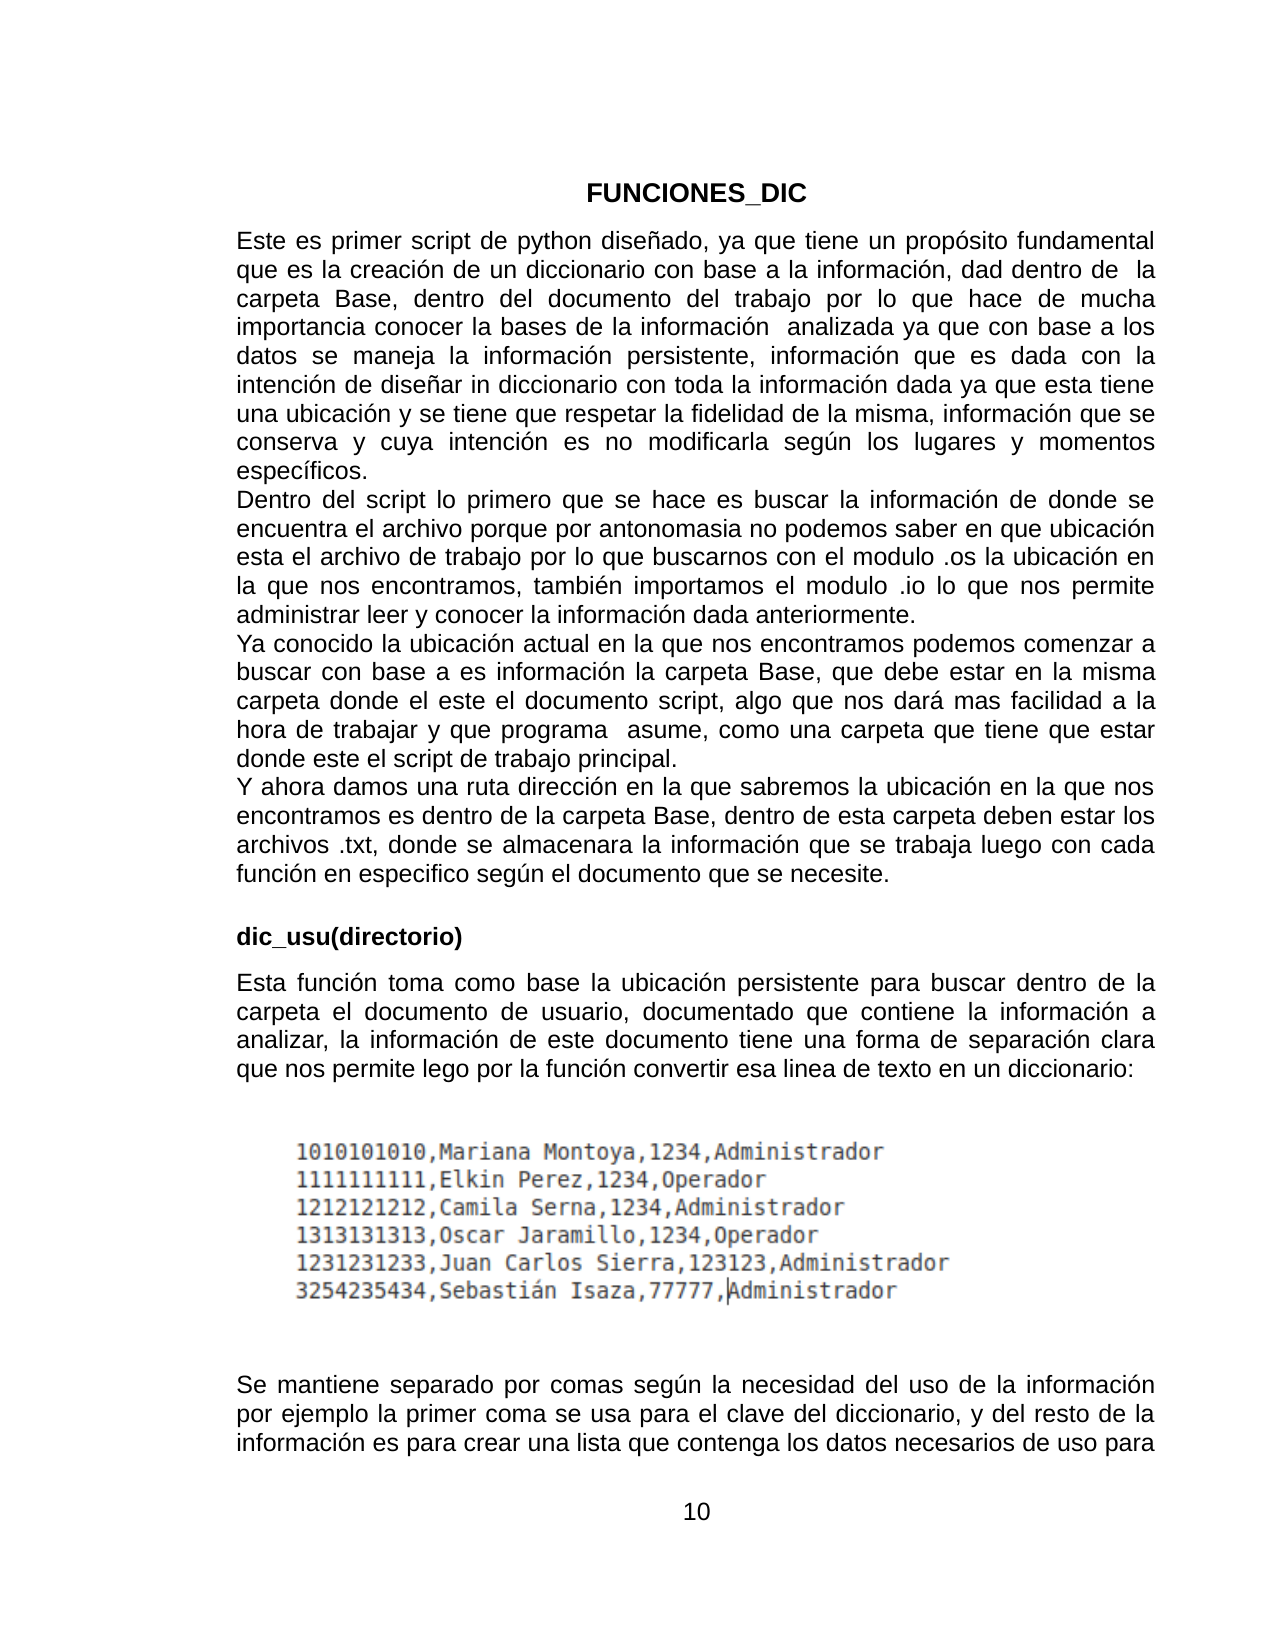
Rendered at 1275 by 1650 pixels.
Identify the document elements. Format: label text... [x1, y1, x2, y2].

text Dentro del script lo primero que se hace es buscar la información de donde se encuentra el archivo porque por antonomasia no podemos saber en que ubicación esta el archivo de trabajo por lo que buscarnos con el modulo .os la ubicación en la que nos encontramos, también importamos el modulo .io lo que nos permite administrar leer y conocer la información dada anteriormente. [236, 485, 1157, 629]
text Ya conocido la ubicación actual en la que nos encontramos podemos comenzar a buscar con base a es información la carpeta Base, que debe estar en la misma carpeta donde el este el documento script, algo que nos dará mas facilidad a la hora de trabajar y que programa asume, como una carpeta que tiene que estar donde este el script de trabajo principal. [236, 629, 1157, 772]
picture [293, 1138, 987, 1329]
text Esta función toma como base la ubicación persistente para buscar dentro de la carpeta el documento de usuario, documentado que contiene la información a analizar, la información de este documento tiene una forma de separación clara que nos permite lego por la función convertir esa linea de texto en un diccionario: [236, 968, 1157, 1083]
subtitle Funciones_DIC [236, 177, 1157, 208]
subtitle dic_usu(directorio) [236, 922, 1157, 951]
text Este es primer script de python diseñado, ya que tiene un propósito fundamental que es la creación de un diccionario con base a la información, dad dentro de la carpeta Base, dentro del documento del trabajo por lo que hace de mucha importancia conocer la bases de la información analizada ya que con base a los datos se maneja la información persistente, información que es dada con la intención de diseñar in diccionario con toda la información dada ya que esta tiene una ubicación y se tiene que respetar la fidelidad de la misma, información que se conserva y cuya intención es no modificarla según los lugares y momentos específicos. [236, 226, 1157, 485]
text Se mantiene separado por comas según la necesidad del uso de la información por ejemplo la primer coma se usa para el clave del diccionario, y del resto de la información es para crear una lista que contenga los datos necesarios de uso para [236, 1370, 1157, 1457]
text Y ahora damos una ruta dirección en la que sabremos la ubicación en la que nos encontramos es dentro de la carpeta Base, dentro de esta carpeta deben estar los archivos .txt, donde se almacenara la información que se trabaja luego con cada función en especifico según el documento que se necesite. [236, 772, 1157, 887]
